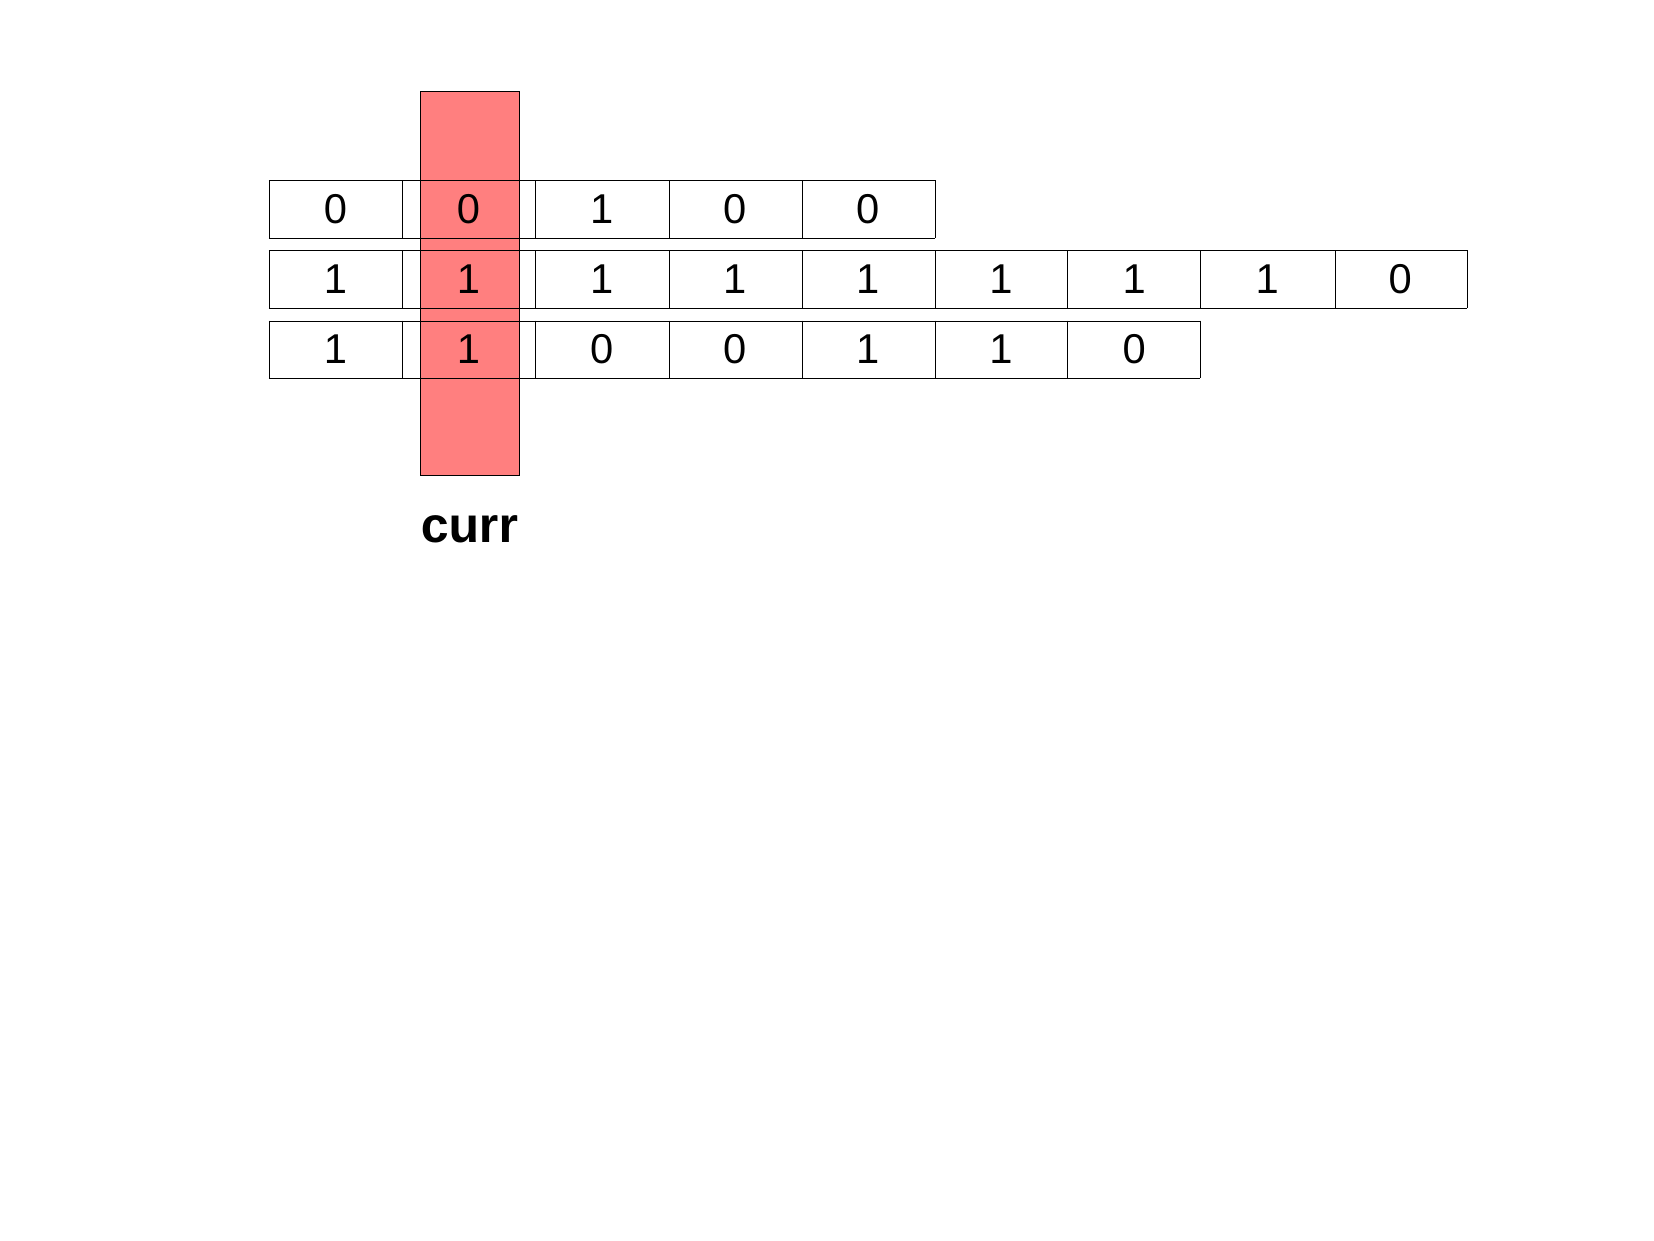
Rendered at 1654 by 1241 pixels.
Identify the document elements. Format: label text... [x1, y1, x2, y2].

chart [268, 180, 1470, 557]
text_box [420, 91, 520, 180]
text_box curr [395, 490, 544, 570]
